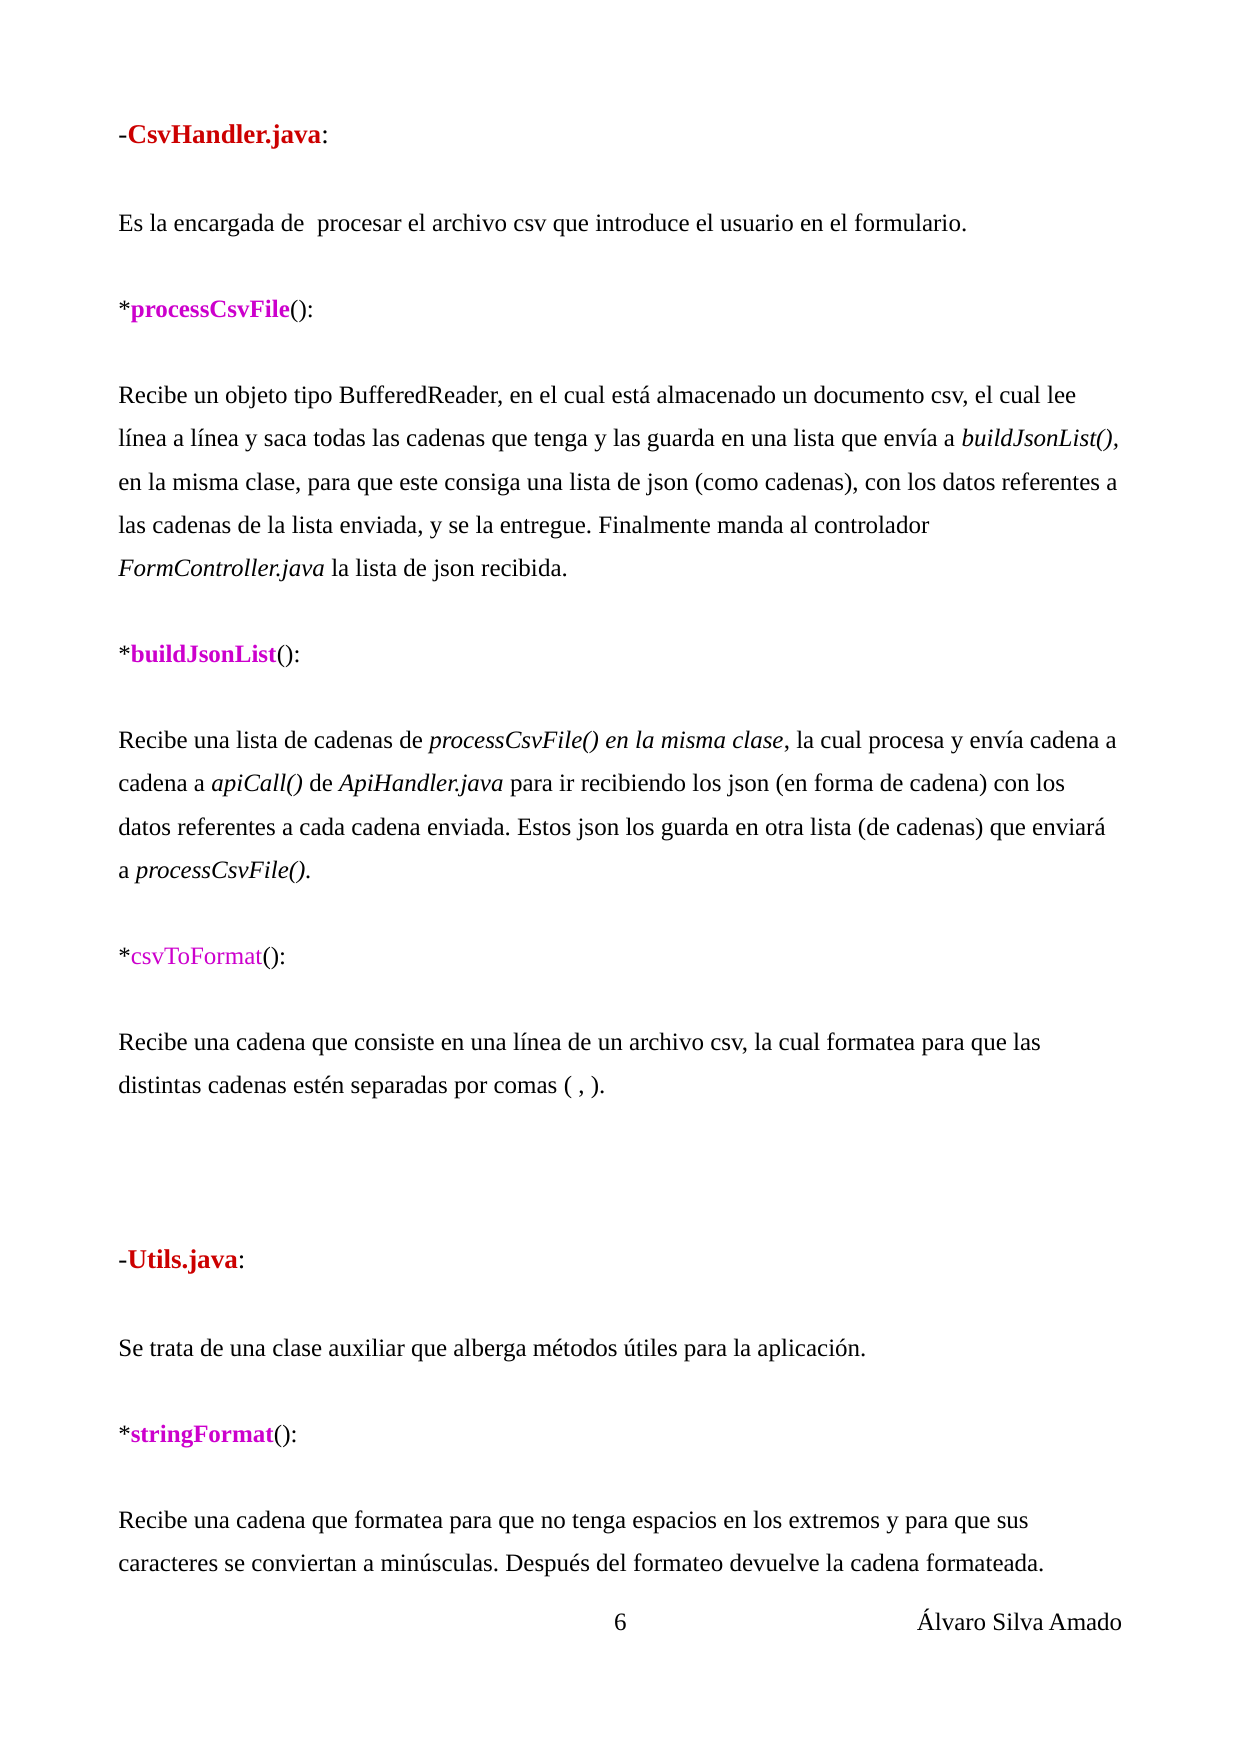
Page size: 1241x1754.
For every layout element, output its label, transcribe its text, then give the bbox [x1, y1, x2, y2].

text Recibe una cadena que consiste en una línea de un archivo csv, la cual formatea para que las distintas cadenas estén separadas por comas ( , ). [118, 1027, 1122, 1099]
text *csvToFormat(): [118, 941, 1122, 970]
text Es la encargada de procesar el archivo csv que introduce el usuario en el formulario. [118, 208, 1122, 237]
text *processCsvFile(): [118, 294, 1122, 323]
text Recibe un objeto tipo BufferedReader, en el cual está almacenado un documento csv, el cual lee línea a línea y saca todas las cadenas que tenga y las guarda en una lista que envía a buildJsonList(), en la misma clase, para que este consiga una lista de json (como cadenas), con los datos referentes a las cadenas de la lista enviada, y se la entregue. Finalmente manda al controlador FormController.java la lista de json recibida. [118, 380, 1122, 582]
text Se trata de una clase auxiliar que alberga métodos útiles para la aplicación. [118, 1333, 1122, 1361]
text -CsvHandler.java: [118, 118, 1122, 149]
text Recibe una lista de cadenas de processCsvFile() en la misma clase, la cual procesa y envía cadena a cadena a apiCall() de ApiHandler.java para ir recibiendo los json (en forma de cadena) con los datos referentes a cada cadena enviada. Estos json los guarda en otra lista (de cadenas) que enviará a processCsvFile(). [118, 725, 1122, 883]
text *stringFormat(): [118, 1419, 1122, 1448]
text -Utils.java: [118, 1243, 1122, 1274]
text *buildJsonList(): [118, 639, 1122, 668]
text Recibe una cadena que formatea para que no tenga espacios en los extremos y para que sus caracteres se conviertan a minúsculas. Después del formateo devuelve la cadena formateada. [118, 1505, 1122, 1577]
